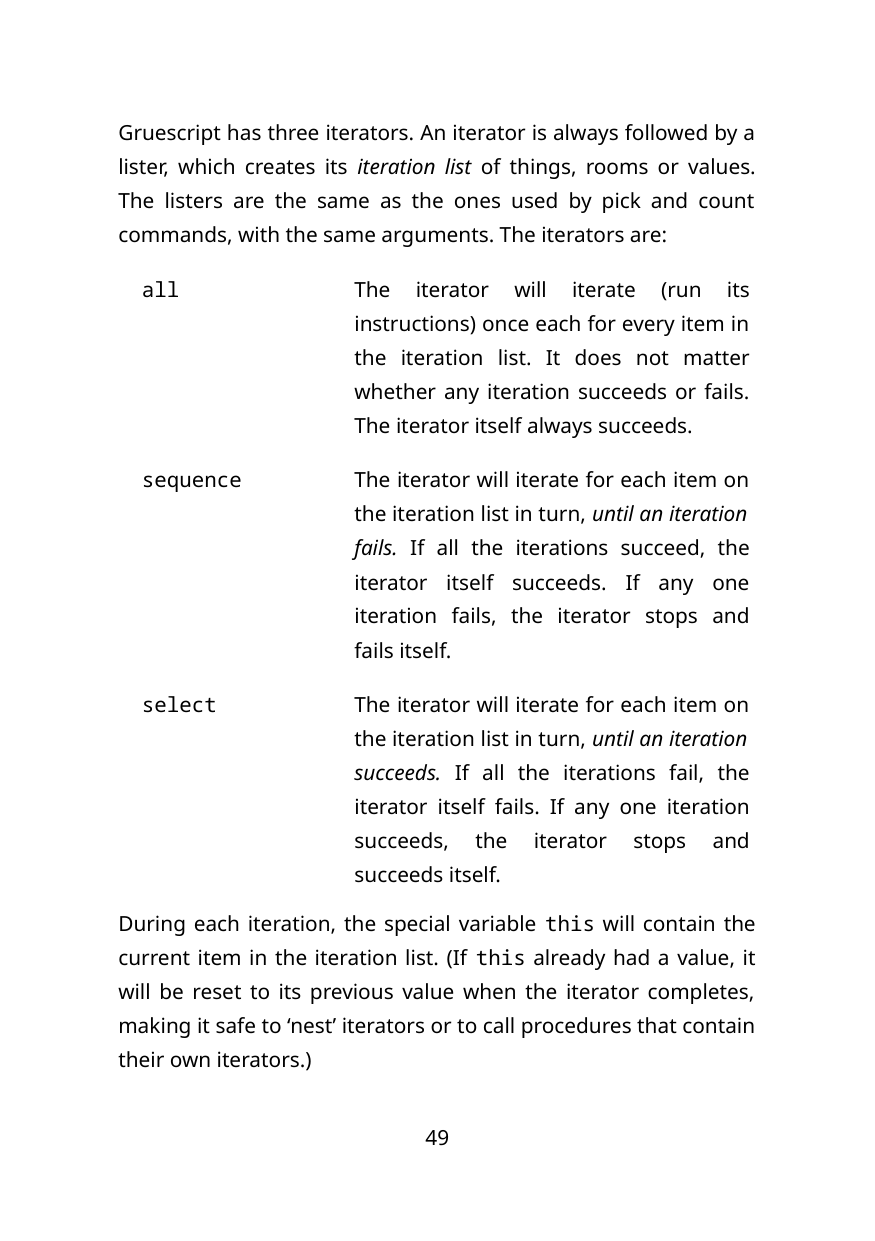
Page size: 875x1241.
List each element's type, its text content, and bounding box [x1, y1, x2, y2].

table_cell The iterator will iterate for each item on the iteration list in turn, until an iteration succeeds. If all the iterations fail, the iterator itself fails. If any one iteration succeeds, the iterator stops and succeeds itself. [348, 685, 756, 909]
table_cell The iterator will iterate for each item on the iteration list in turn, until an iteration fails. If all the iterations succeed, the iterator itself succeeds. If any one iteration fails, the iterator stops and fails itself. [348, 460, 756, 684]
text During each iteration, the special variable this will contain the current item in the iteration list. (If this already had a value, it will be reset to its previous value when the iterator completes, making it safe to ‘nest’ iterators or to call procedures that contain their own iterators.) [118, 909, 756, 1074]
table_cell sequence [118, 460, 348, 684]
table_header all [118, 269, 348, 460]
table_cell select [118, 685, 348, 909]
table_header The iterator will iterate (run its instructions) once each for every item in the iteration list. It does not matter whether any iteration succeeds or fails. The iterator itself always succeeds. [348, 269, 756, 460]
text Gruescript has three iterators. An iterator is always followed by a lister, which creates its iteration list of things, rooms or values. The listers are the same as the ones used by pick and count commands, with the same arguments. The iterators are: [118, 118, 756, 249]
